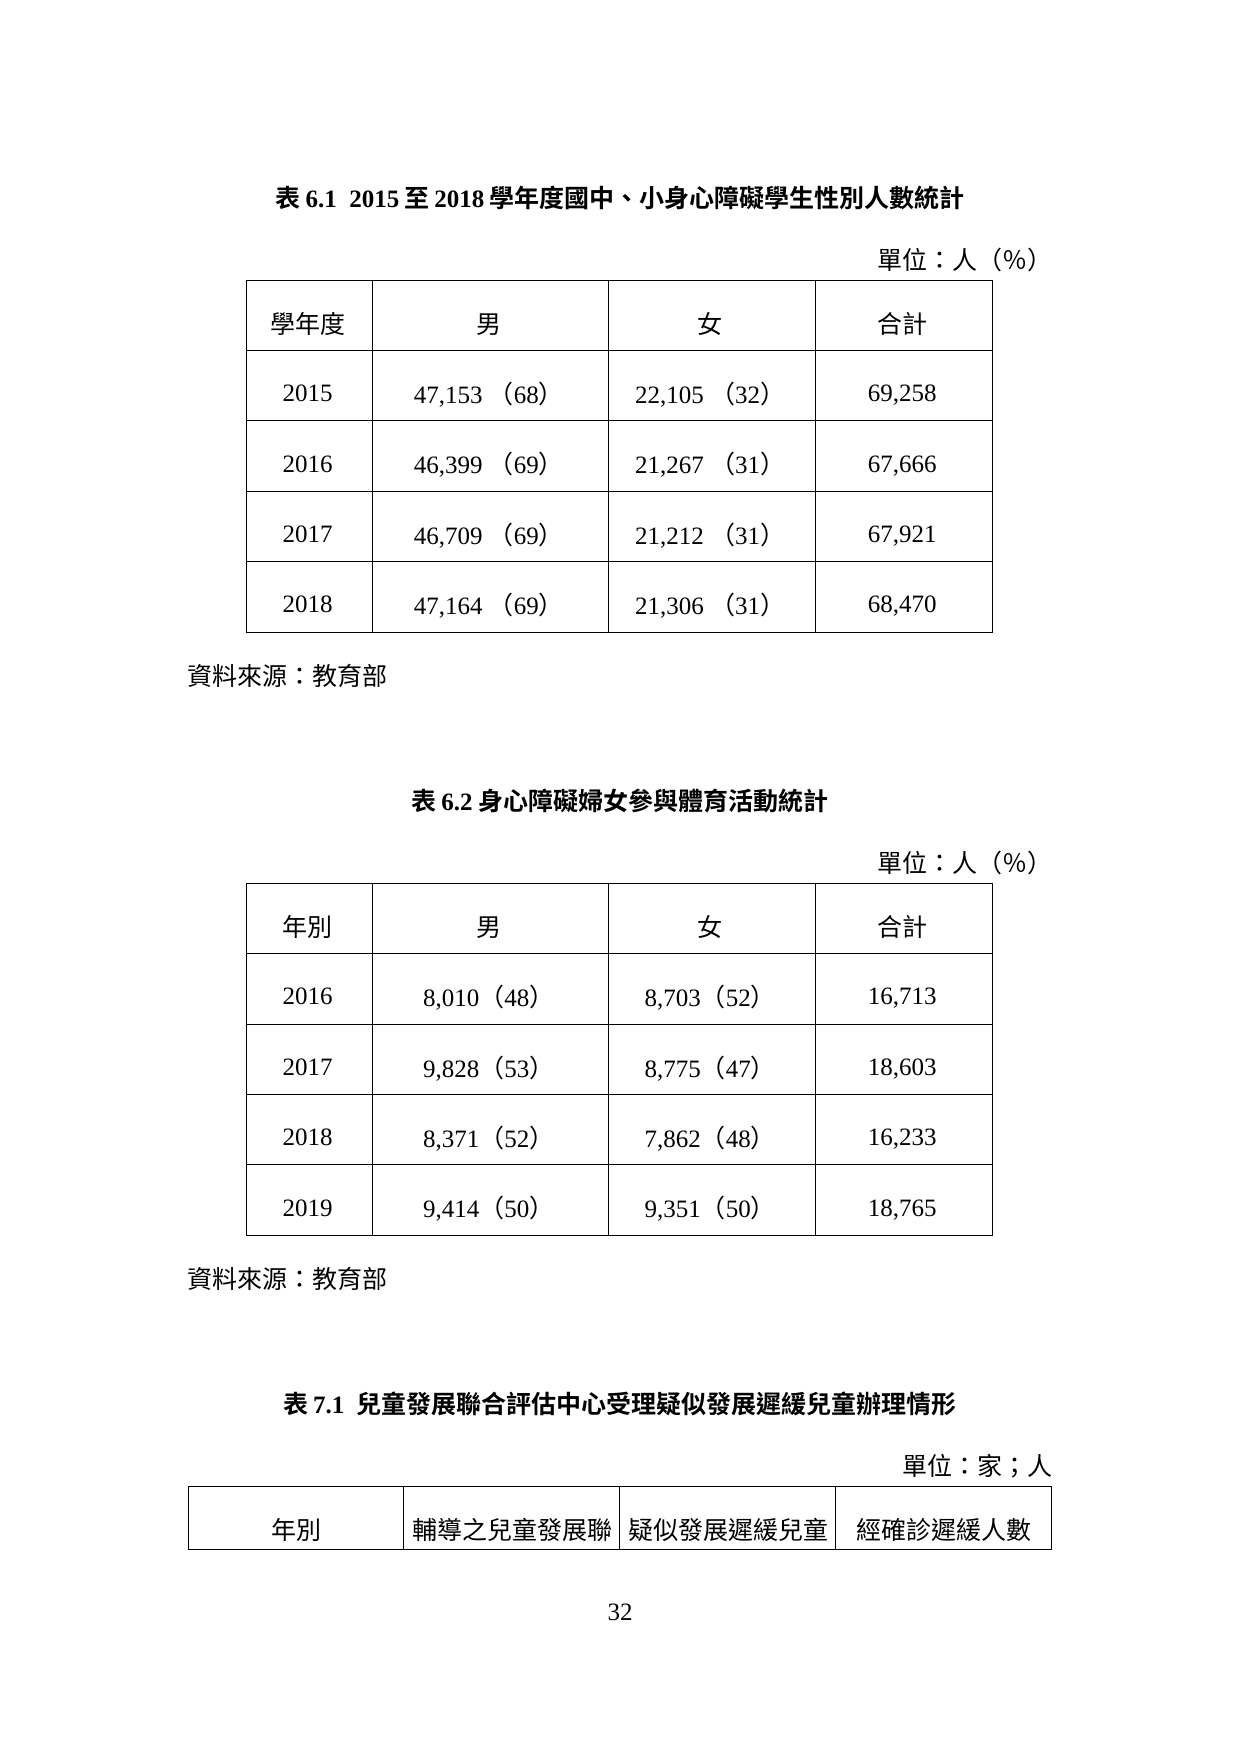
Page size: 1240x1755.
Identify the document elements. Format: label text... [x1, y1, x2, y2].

table_cell 7,862（48） [609, 1095, 815, 1164]
table_header 年別 [247, 884, 372, 953]
table_header 男 [373, 281, 608, 350]
text 資料來源：教育部 [187, 1236, 1052, 1298]
table_header 合計 [816, 281, 992, 350]
table_header 經確診遲緩人數 [836, 1487, 1051, 1549]
table_cell 2018 [247, 562, 372, 632]
table_cell 68,470 [816, 562, 992, 632]
table_cell 2016 [247, 421, 372, 491]
table_cell 21,212 （31） [609, 492, 815, 561]
table_cell 8,010（48） [373, 954, 608, 1023]
text 資料來源：教育部 [187, 633, 1052, 695]
table_cell 22,105 （32） [609, 351, 815, 420]
table_cell 8,775（47） [609, 1025, 815, 1094]
table_cell 47,164 （69） [373, 562, 608, 632]
table_cell 18,603 [816, 1025, 992, 1094]
text 單位：人（％） [187, 217, 1052, 279]
table_header 女 [609, 281, 815, 350]
table_cell 69,258 [816, 351, 992, 420]
table_cell 21,267 （31） [609, 421, 815, 491]
subtitle 表7.1 兒童發展聯合評估中心受理疑似發展遲緩兒童辦理情形 [187, 1361, 1052, 1423]
table_cell 18,765 [816, 1165, 992, 1235]
table_cell 2015 [247, 351, 372, 420]
table_cell 16,713 [816, 954, 992, 1023]
subtitle 表6.2 身心障礙婦女參與體育活動統計 [187, 758, 1052, 820]
table_cell 16,233 [816, 1095, 992, 1164]
table_cell 47,153 （68） [373, 351, 608, 420]
table_cell 2017 [247, 492, 372, 561]
table_header 學年度 [247, 281, 372, 350]
table_cell 9,828（53） [373, 1025, 608, 1094]
table_header 輔導之兒童發展聯 [404, 1487, 619, 1549]
table_header 疑似發展遲緩兒童 [620, 1487, 835, 1549]
table_cell 2017 [247, 1025, 372, 1094]
table_cell 67,921 [816, 492, 992, 561]
table_cell 2018 [247, 1095, 372, 1164]
table_cell 8,371（52） [373, 1095, 608, 1164]
text 單位：家；人 [187, 1423, 1052, 1486]
table_cell 8,703（52） [609, 954, 815, 1023]
table_cell 2016 [247, 954, 372, 1023]
table_header 年別 [189, 1487, 403, 1549]
table_cell 2019 [247, 1165, 372, 1235]
subtitle 表6.1 2015至2018學年度國中、小身心障礙學生性別人數統計 [187, 154, 1052, 217]
text 單位：人（％） [187, 820, 1052, 883]
table_header 合計 [816, 884, 992, 953]
table_cell 9,414（50） [373, 1165, 608, 1235]
table_header 女 [609, 884, 815, 953]
table_header 男 [373, 884, 608, 953]
table_cell 67,666 [816, 421, 992, 491]
table_cell 46,709 （69） [373, 492, 608, 561]
table_cell 9,351（50） [609, 1165, 815, 1235]
table_cell 21,306 （31） [609, 562, 815, 632]
table_cell 46,399 （69） [373, 421, 608, 491]
